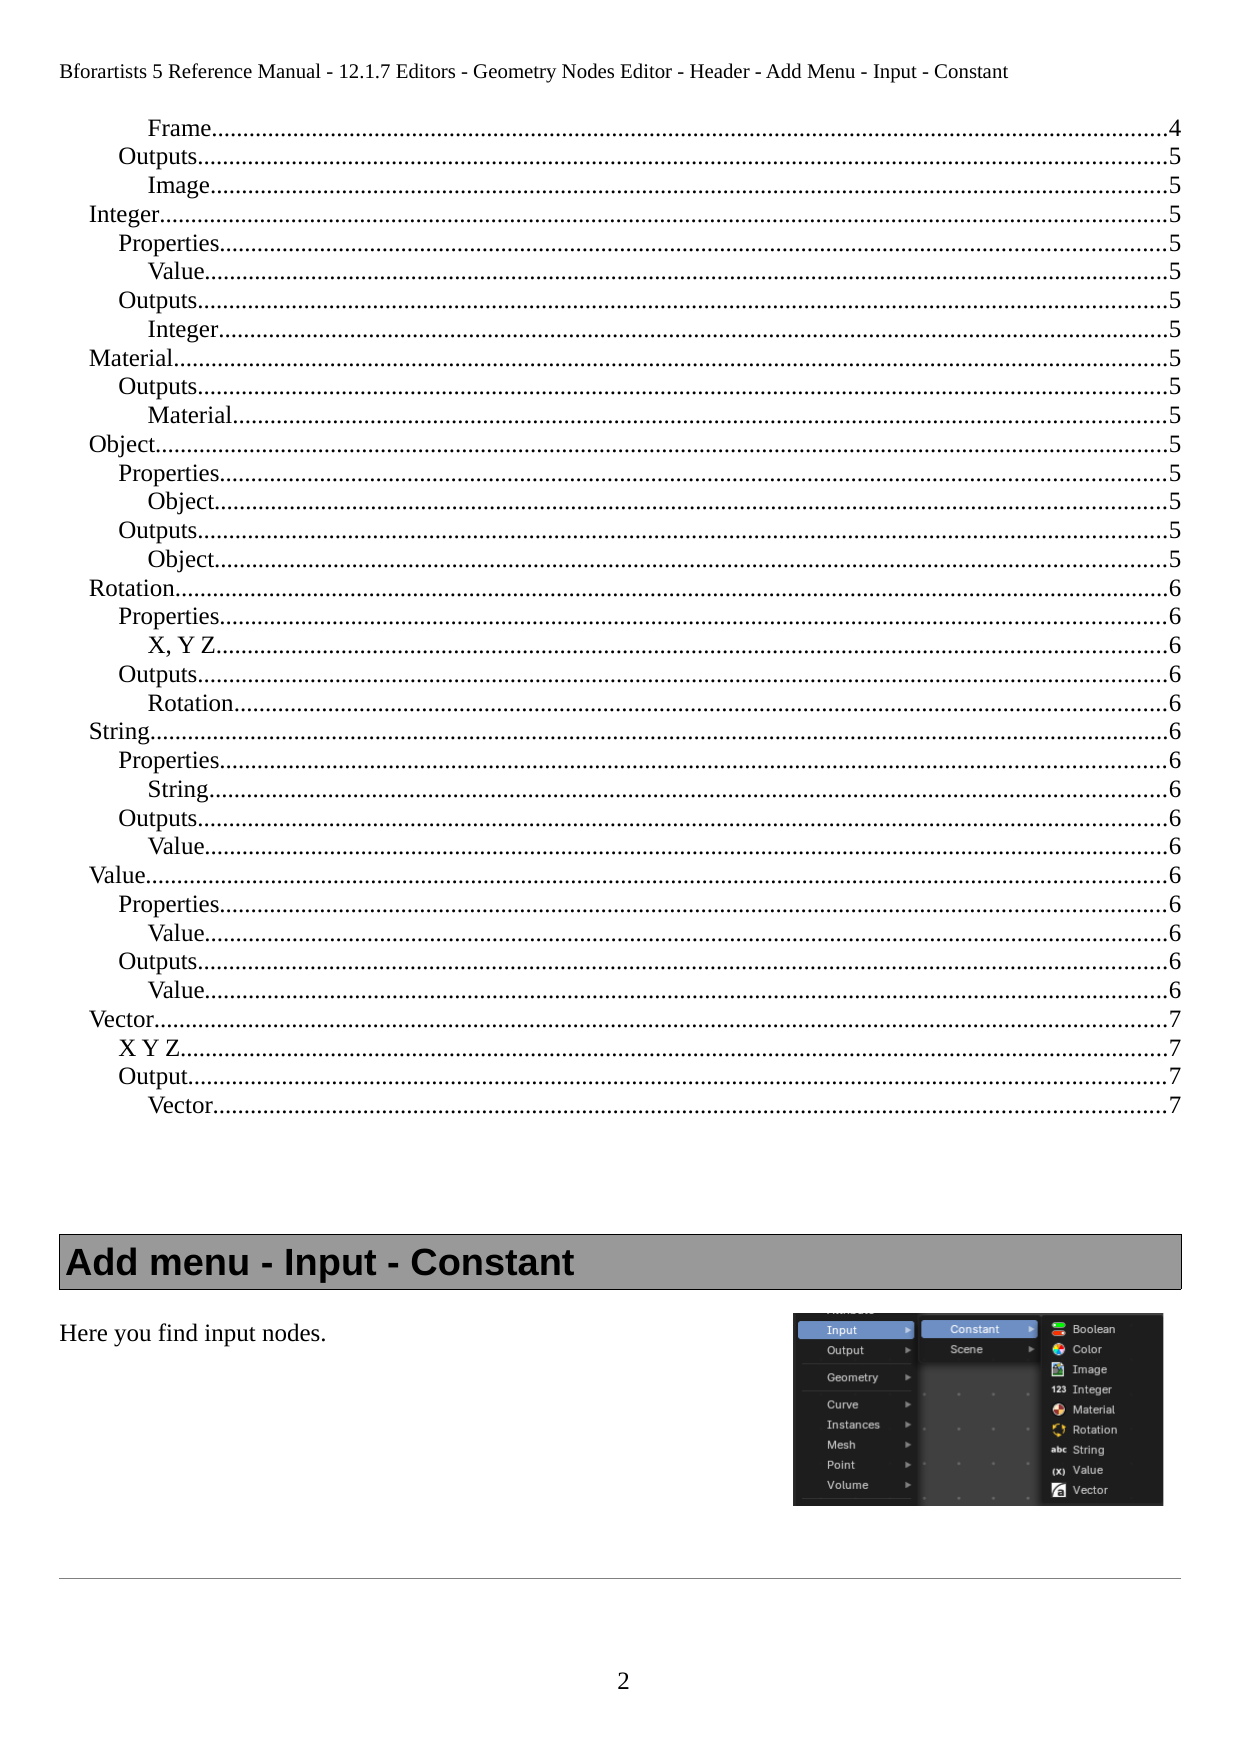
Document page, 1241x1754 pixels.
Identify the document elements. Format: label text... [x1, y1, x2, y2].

text Material 5 [147, 400, 1181, 429]
text Image 5 [147, 170, 1181, 199]
text Vector 7 [147, 1090, 1181, 1119]
text Value 6 [147, 831, 1181, 860]
text Outputs 6 [118, 659, 1181, 688]
text Frame 4 [147, 113, 1181, 141]
text Object 5 [147, 544, 1181, 573]
table_header Add menu - Input - Constant [60, 1235, 1181, 1289]
text Properties 6 [118, 889, 1181, 918]
text Rotation 6 [147, 688, 1181, 716]
text Rotation 6 [88, 573, 1181, 601]
text Value 6 [147, 918, 1181, 946]
text Output 7 [118, 1061, 1181, 1090]
text Integer 5 [88, 199, 1181, 228]
text Properties 6 [118, 745, 1181, 774]
text Properties 5 [118, 458, 1181, 486]
text Properties 5 [118, 228, 1181, 256]
text Properties 6 [118, 601, 1181, 630]
text X Y Z 7 [118, 1033, 1181, 1061]
text Outputs 5 [118, 285, 1181, 314]
text String 6 [88, 716, 1181, 745]
text Outputs 5 [118, 141, 1181, 170]
text Object 5 [147, 486, 1181, 515]
text String 6 [147, 774, 1181, 803]
text Outputs 5 [118, 371, 1181, 400]
text Integer 5 [147, 314, 1181, 343]
text Value 6 [88, 860, 1181, 889]
text Value 5 [147, 256, 1181, 285]
text Object 5 [88, 429, 1181, 458]
text Outputs 5 [118, 515, 1181, 544]
text Vector 7 [88, 1004, 1181, 1033]
text Outputs 6 [118, 946, 1181, 975]
picture [793, 1313, 1164, 1506]
text Material 5 [88, 343, 1181, 371]
text Outputs 6 [118, 803, 1181, 831]
text Here you find input nodes. [59, 1318, 793, 1347]
text X, Y Z 6 [147, 630, 1181, 659]
text Value 6 [147, 975, 1181, 1004]
